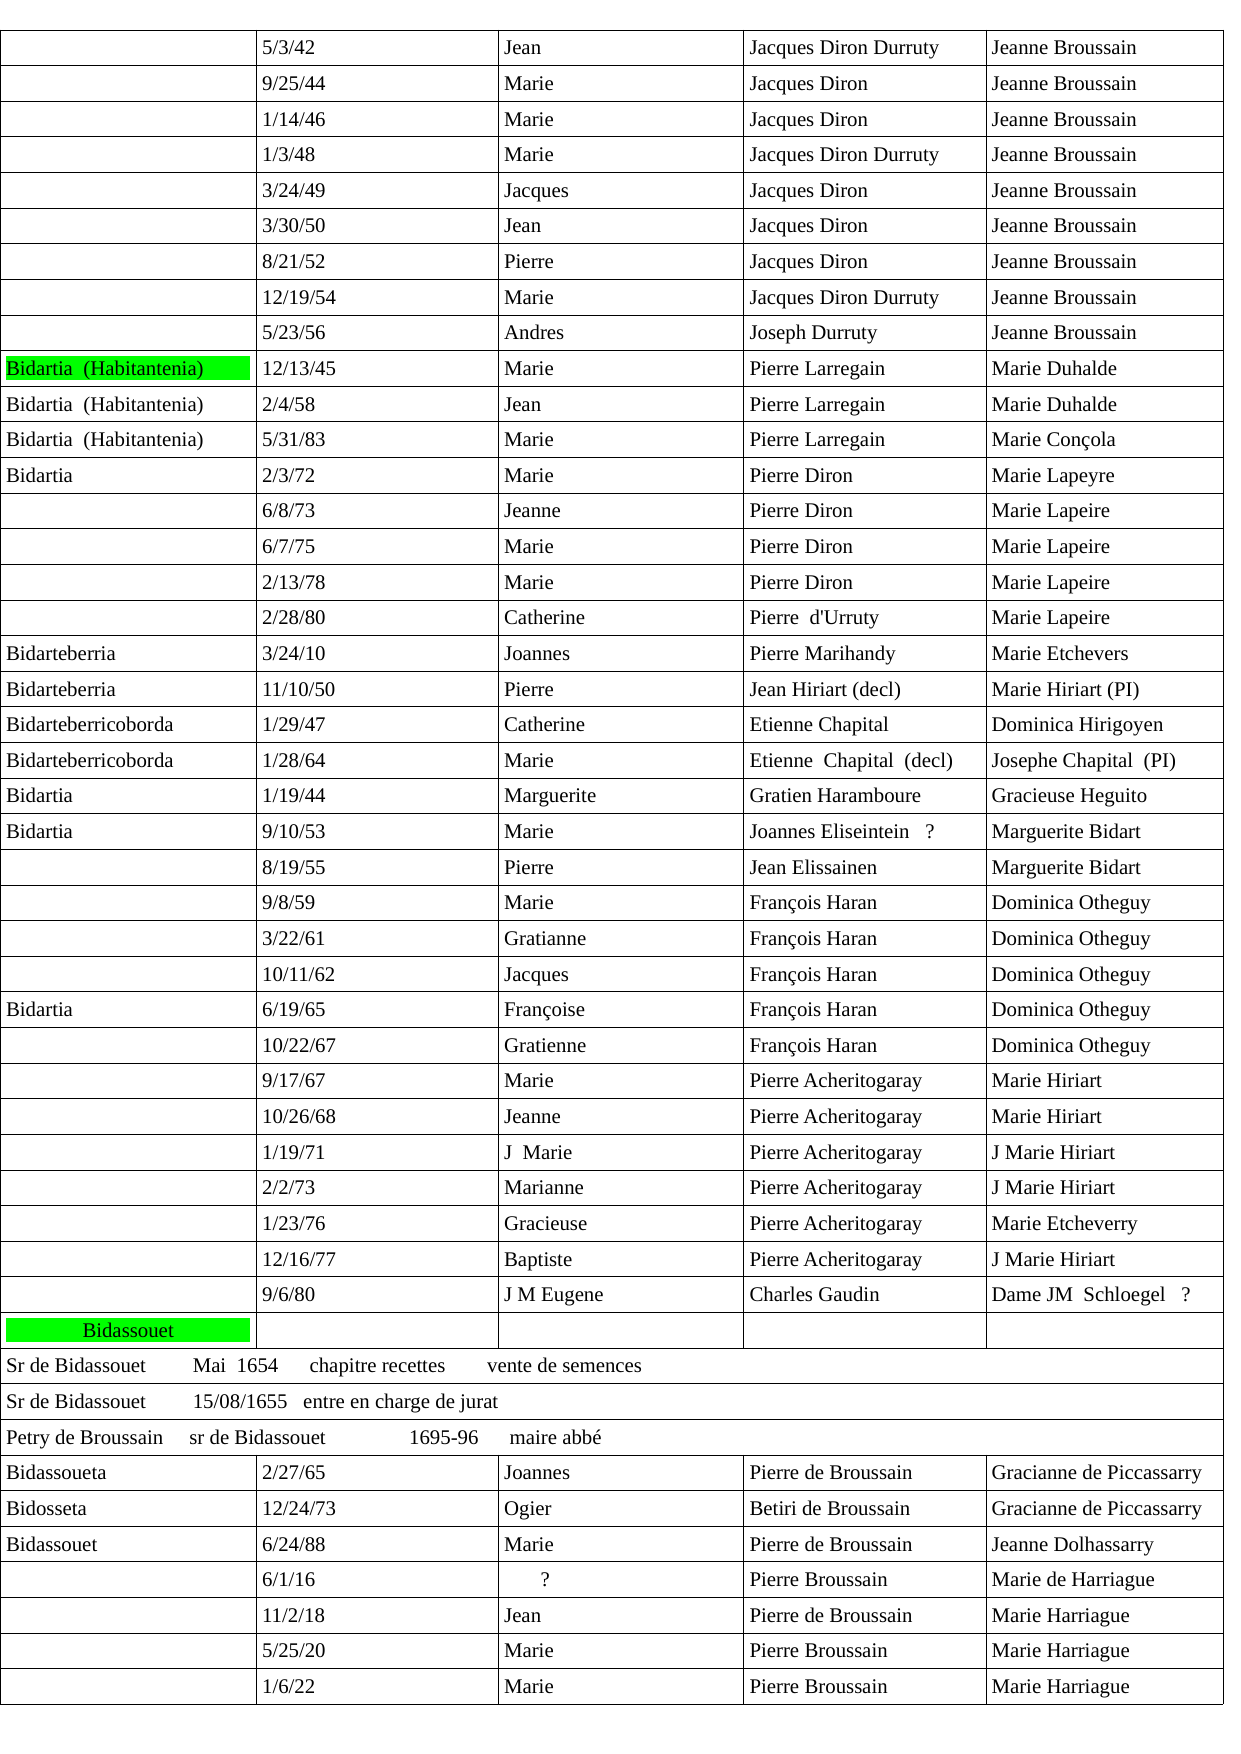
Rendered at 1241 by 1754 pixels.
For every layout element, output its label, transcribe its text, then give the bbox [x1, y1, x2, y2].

table_cell Jean [499, 387, 743, 421]
table_cell Jacques Diron [744, 66, 986, 101]
table_cell Bidassouet [1, 1313, 256, 1348]
table_cell 24/03/1749 [257, 173, 498, 208]
table_cell [1, 316, 256, 350]
table_cell Pierre Acheritogaray [744, 1171, 986, 1205]
table_cell Sr de Bidassouet 15/08/1655 entre en charge de jurat [1, 1384, 1223, 1419]
table_cell J Marie Hiriart [987, 1171, 1223, 1205]
table_cell François Haran [744, 921, 986, 956]
table_cell Gracianne de Piccassarry [987, 1456, 1223, 1490]
table_cell 31/05/1783 [257, 422, 498, 457]
table_cell François Haran [744, 886, 986, 920]
table_cell Catherine [499, 707, 743, 742]
table_cell Jacques Diron [744, 173, 986, 208]
table_cell 03/02/1772 [257, 458, 498, 493]
table_cell Marie [499, 102, 743, 136]
table_cell Marianne [499, 1171, 743, 1205]
table_cell 23/05/1756 [257, 316, 498, 350]
table_cell Gracieuse [499, 1206, 743, 1241]
table_cell Marie Harriague [987, 1634, 1223, 1668]
table_cell Pierre Marihandy [744, 636, 986, 671]
table_cell Pierre Diron [744, 494, 986, 528]
table_cell Jean Hiriart (decl) [744, 672, 986, 706]
table_cell Pierre Diron [744, 458, 986, 493]
table_cell [1, 1064, 256, 1098]
table_cell Jean Elissainen [744, 850, 986, 884]
table_cell Bidartia (Habitantenia) [1, 387, 256, 421]
table_cell Marie Etcheverry [987, 1206, 1223, 1241]
table_cell Pierre de Broussain [744, 1527, 986, 1561]
table_cell Pierre [499, 672, 743, 706]
table_cell 17/09/1867 [257, 1064, 498, 1098]
table_cell Betiri de Broussain [744, 1491, 986, 1526]
table_cell [1, 173, 256, 208]
table_cell Bidartia (Habitantenia) [1, 422, 256, 457]
table_cell 16/12/1877 [257, 1242, 498, 1276]
table_cell Gracieuse Heguito [987, 779, 1223, 813]
table_cell Marie [499, 66, 743, 101]
table_cell Marguerite Bidart [987, 850, 1223, 884]
table_cell Jeanne Broussain [987, 102, 1223, 136]
table_cell [1, 850, 256, 884]
table_cell Pierre Larregain [744, 387, 986, 421]
table_cell Jeanne Broussain [987, 280, 1223, 314]
table_cell Gracianne de Piccassarry [987, 1491, 1223, 1526]
table_cell Marie Etchevers [987, 636, 1223, 671]
table_cell Bidosseta [1, 1491, 256, 1526]
table_cell Etienne Chapital [744, 707, 986, 742]
table_cell Joseph Durruty [744, 316, 986, 350]
table_cell J Marie Hiriart [987, 1242, 1223, 1276]
table_cell [1, 565, 256, 599]
table_cell Marie [499, 351, 743, 386]
table_cell Marie Duhalde [987, 387, 1223, 421]
table_cell Bidarteberria [1, 636, 256, 671]
table_cell [744, 1313, 986, 1348]
table_cell Dominica Otheguy [987, 1028, 1223, 1063]
table_cell Jeanne Broussain [987, 209, 1223, 243]
table_cell Bidarteberricoborda [1, 707, 256, 742]
table_cell François Haran [744, 992, 986, 1027]
table_cell [987, 1313, 1223, 1348]
table_cell J M Eugene [499, 1277, 743, 1312]
table_cell Marie Lapeire [987, 494, 1223, 528]
table_cell Marie Hiriart [987, 1099, 1223, 1134]
table_cell Jacques Diron [744, 209, 986, 243]
table_cell Jacques Diron Durruty [744, 137, 986, 172]
table_cell François Haran [744, 957, 986, 991]
table_cell 06/01/1722 [257, 1669, 498, 1704]
table_cell Jean [499, 209, 743, 243]
table_cell [1, 66, 256, 101]
table_cell Marie [499, 814, 743, 849]
table_cell [1, 494, 256, 528]
table_cell Pierre Broussain [744, 1562, 986, 1597]
table_cell 10/09/1853 [257, 814, 498, 849]
table_cell 27/02/1665 [257, 1456, 498, 1490]
table_cell Marie de Harriague [987, 1562, 1223, 1597]
table_cell 23/01/1876 [257, 1206, 498, 1241]
table_cell Jacques Diron Durruty [744, 31, 986, 65]
table_cell Marguerite [499, 779, 743, 813]
table_cell [257, 1313, 498, 1348]
table_cell Marie Lapeyre [987, 458, 1223, 493]
table_cell Joannes Eliseintein ? [744, 814, 986, 849]
table_cell [1, 1242, 256, 1276]
table_cell 13/12/1745 [257, 351, 498, 386]
table_cell Bidarteberricoborda [1, 743, 256, 778]
table_cell Jacques Diron [744, 244, 986, 279]
table_cell Marie Conçola [987, 422, 1223, 457]
table_cell Andres [499, 316, 743, 350]
table_cell Jeanne [499, 494, 743, 528]
table_cell 19/06/1865 [257, 992, 498, 1027]
table_cell Marie [499, 422, 743, 457]
table_cell Marie [499, 458, 743, 493]
table_cell Marie Hiriart [987, 1064, 1223, 1098]
table_cell Marie [499, 1669, 743, 1704]
table_cell J Marie Hiriart [987, 1135, 1223, 1169]
table_cell Pierre Acheritogaray [744, 1242, 986, 1276]
table_cell 13/02/1778 [257, 565, 498, 599]
table_cell Josephe Chapital (PI) [987, 743, 1223, 778]
table_cell Bidassoueta [1, 1456, 256, 1490]
table_cell Pierre Broussain [744, 1669, 986, 1704]
table_cell 30/03/1750 [257, 209, 498, 243]
table_cell 10/11/1850 [257, 672, 498, 706]
table_cell Jean [499, 31, 743, 65]
table_cell Jacques Diron [744, 102, 986, 136]
table_cell Bidartia [1, 814, 256, 849]
table_cell 19/08/1855 [257, 850, 498, 884]
table_cell Marie [499, 565, 743, 599]
table_cell Pierre Acheritogaray [744, 1135, 986, 1169]
table_cell Marie [499, 137, 743, 172]
table_cell 28/02/1780 [257, 601, 498, 635]
table_cell [499, 1313, 743, 1348]
table_cell Dominica Otheguy [987, 921, 1223, 956]
table_cell [1, 137, 256, 172]
table_cell Jeanne Broussain [987, 173, 1223, 208]
table_cell 14/01/1746 [257, 102, 498, 136]
table_cell Marie [499, 743, 743, 778]
table_cell 02/11/1718 [257, 1598, 498, 1633]
table_cell Bidartia (Habitantenia) [1, 351, 256, 386]
table_cell Marie [499, 529, 743, 564]
table_cell [1, 1277, 256, 1312]
table_cell [1, 1099, 256, 1134]
table_cell [1, 1598, 256, 1633]
table_cell Jeanne Broussain [987, 316, 1223, 350]
table_cell [1, 529, 256, 564]
table_cell 19/01/1844 [257, 779, 498, 813]
table_cell Bidassouet [1, 1527, 256, 1561]
table_cell Marie Duhalde [987, 351, 1223, 386]
table_cell 01/06/1716 [257, 1562, 498, 1597]
table_cell Marie Lapeire [987, 565, 1223, 599]
table_cell Pierre [499, 244, 743, 279]
table_cell [1, 601, 256, 635]
table_cell Jacques [499, 173, 743, 208]
table_cell Jeanne [499, 1099, 743, 1134]
table_cell 19/12/1754 [257, 280, 498, 314]
table_cell 24/06/1688 [257, 1527, 498, 1561]
table_cell Bidarteberria [1, 672, 256, 706]
table_cell Marie [499, 280, 743, 314]
table_cell [1, 1171, 256, 1205]
table_cell Gratianne [499, 921, 743, 956]
table_cell Jeanne Dolhassarry [987, 1527, 1223, 1561]
table_cell Gratien Haramboure [744, 779, 986, 813]
table_cell Ogier [499, 1491, 743, 1526]
table_cell Dame JM Schloegel ? [987, 1277, 1223, 1312]
table_cell [1, 1206, 256, 1241]
table_cell 04/02/1758 [257, 387, 498, 421]
table_cell Pierre Diron [744, 529, 986, 564]
table_cell Marie [499, 1527, 743, 1561]
table_cell [1, 280, 256, 314]
table_cell 07/06/1775 [257, 529, 498, 564]
table_cell Marie [499, 886, 743, 920]
table_cell [1, 1028, 256, 1063]
table_cell [1, 244, 256, 279]
table_cell 21/08/1752 [257, 244, 498, 279]
table_cell Marie [499, 1634, 743, 1668]
table_cell 19/01/1871 [257, 1135, 498, 1169]
table_cell Marie Lapeire [987, 601, 1223, 635]
table_cell 11/10/1862 [257, 957, 498, 991]
table_cell Marie Lapeire [987, 529, 1223, 564]
table_cell [1, 1669, 256, 1704]
table_cell Pierre Larregain [744, 351, 986, 386]
table_cell Joannes [499, 1456, 743, 1490]
table_cell Pierre Acheritogaray [744, 1064, 986, 1098]
table_cell Bidartia [1, 458, 256, 493]
table_cell Charles Gaudin [744, 1277, 986, 1312]
table_cell 25/05/1720 [257, 1634, 498, 1668]
table_cell [1, 31, 256, 65]
table_cell 22/10/1867 [257, 1028, 498, 1063]
table_cell Pierre de Broussain [744, 1598, 986, 1633]
table_cell 28/01/1864 [257, 743, 498, 778]
table_cell Jacques [499, 957, 743, 991]
table_cell 08/09/1859 [257, 886, 498, 920]
table_cell Dominica Otheguy [987, 992, 1223, 1027]
table_cell Pierre [499, 850, 743, 884]
table_cell Jean [499, 1598, 743, 1633]
table_cell Pierre Diron [744, 565, 986, 599]
table_cell Jacques Diron Durruty [744, 280, 986, 314]
table_cell [1, 921, 256, 956]
table_cell Marie Harriague [987, 1669, 1223, 1704]
table_cell [1, 209, 256, 243]
table_cell Marie [499, 1064, 743, 1098]
table_cell 25/09/1744 [257, 66, 498, 101]
table_cell Petry de Broussain sr de Bidassouet 1695-96 maire abbé [1, 1420, 1223, 1454]
table_cell [1, 1562, 256, 1597]
table_cell Bidartia [1, 992, 256, 1027]
table_cell Jeanne Broussain [987, 31, 1223, 65]
table_cell Pierre Broussain [744, 1634, 986, 1668]
table_cell ? [499, 1562, 743, 1597]
table_cell 24/03/1810 [257, 636, 498, 671]
table_cell 06/09/1880 [257, 1277, 498, 1312]
table_cell Jeanne Broussain [987, 66, 1223, 101]
table_cell Dominica Hirigoyen [987, 707, 1223, 742]
table_cell Dominica Otheguy [987, 886, 1223, 920]
table_cell J Marie [499, 1135, 743, 1169]
table_cell Jeanne Broussain [987, 137, 1223, 172]
table_cell Françoise [499, 992, 743, 1027]
table_cell 02/02/1873 [257, 1171, 498, 1205]
table_cell Dominica Otheguy [987, 957, 1223, 991]
table_cell Pierre de Broussain [744, 1456, 986, 1490]
table_cell 26/10/1868 [257, 1099, 498, 1134]
table_cell Marie Harriague [987, 1598, 1223, 1633]
table_cell Baptiste [499, 1242, 743, 1276]
table_cell Etienne Chapital (decl) [744, 743, 986, 778]
table_cell [1, 1634, 256, 1668]
table_cell Pierre Larregain [744, 422, 986, 457]
table_cell Marguerite Bidart [987, 814, 1223, 849]
table_cell [1, 886, 256, 920]
table_cell Catherine [499, 601, 743, 635]
table_cell 03/01/1748 [257, 137, 498, 172]
table_cell Pierre Acheritogaray [744, 1099, 986, 1134]
table_cell Jeanne Broussain [987, 244, 1223, 279]
table_cell 08/06/1773 [257, 494, 498, 528]
table_cell Sr de Bidassouet Mai 1654 chapitre recettes vente de semences [1, 1349, 1223, 1383]
table_cell Joannes [499, 636, 743, 671]
table_cell 03/05/1742 [257, 31, 498, 65]
table_cell Gratienne [499, 1028, 743, 1063]
table_cell [1, 102, 256, 136]
table_cell Pierre Acheritogaray [744, 1206, 986, 1241]
table_cell 22/03/1861 [257, 921, 498, 956]
table_cell Pierre d'Urruty [744, 601, 986, 635]
table_cell 29/01/1847 [257, 707, 498, 742]
table_cell [1, 1135, 256, 1169]
table_cell Bidartia [1, 779, 256, 813]
table_cell [1, 957, 256, 991]
table_cell François Haran [744, 1028, 986, 1063]
table_cell Marie Hiriart (PI) [987, 672, 1223, 706]
table_cell 24/12/1673 [257, 1491, 498, 1526]
